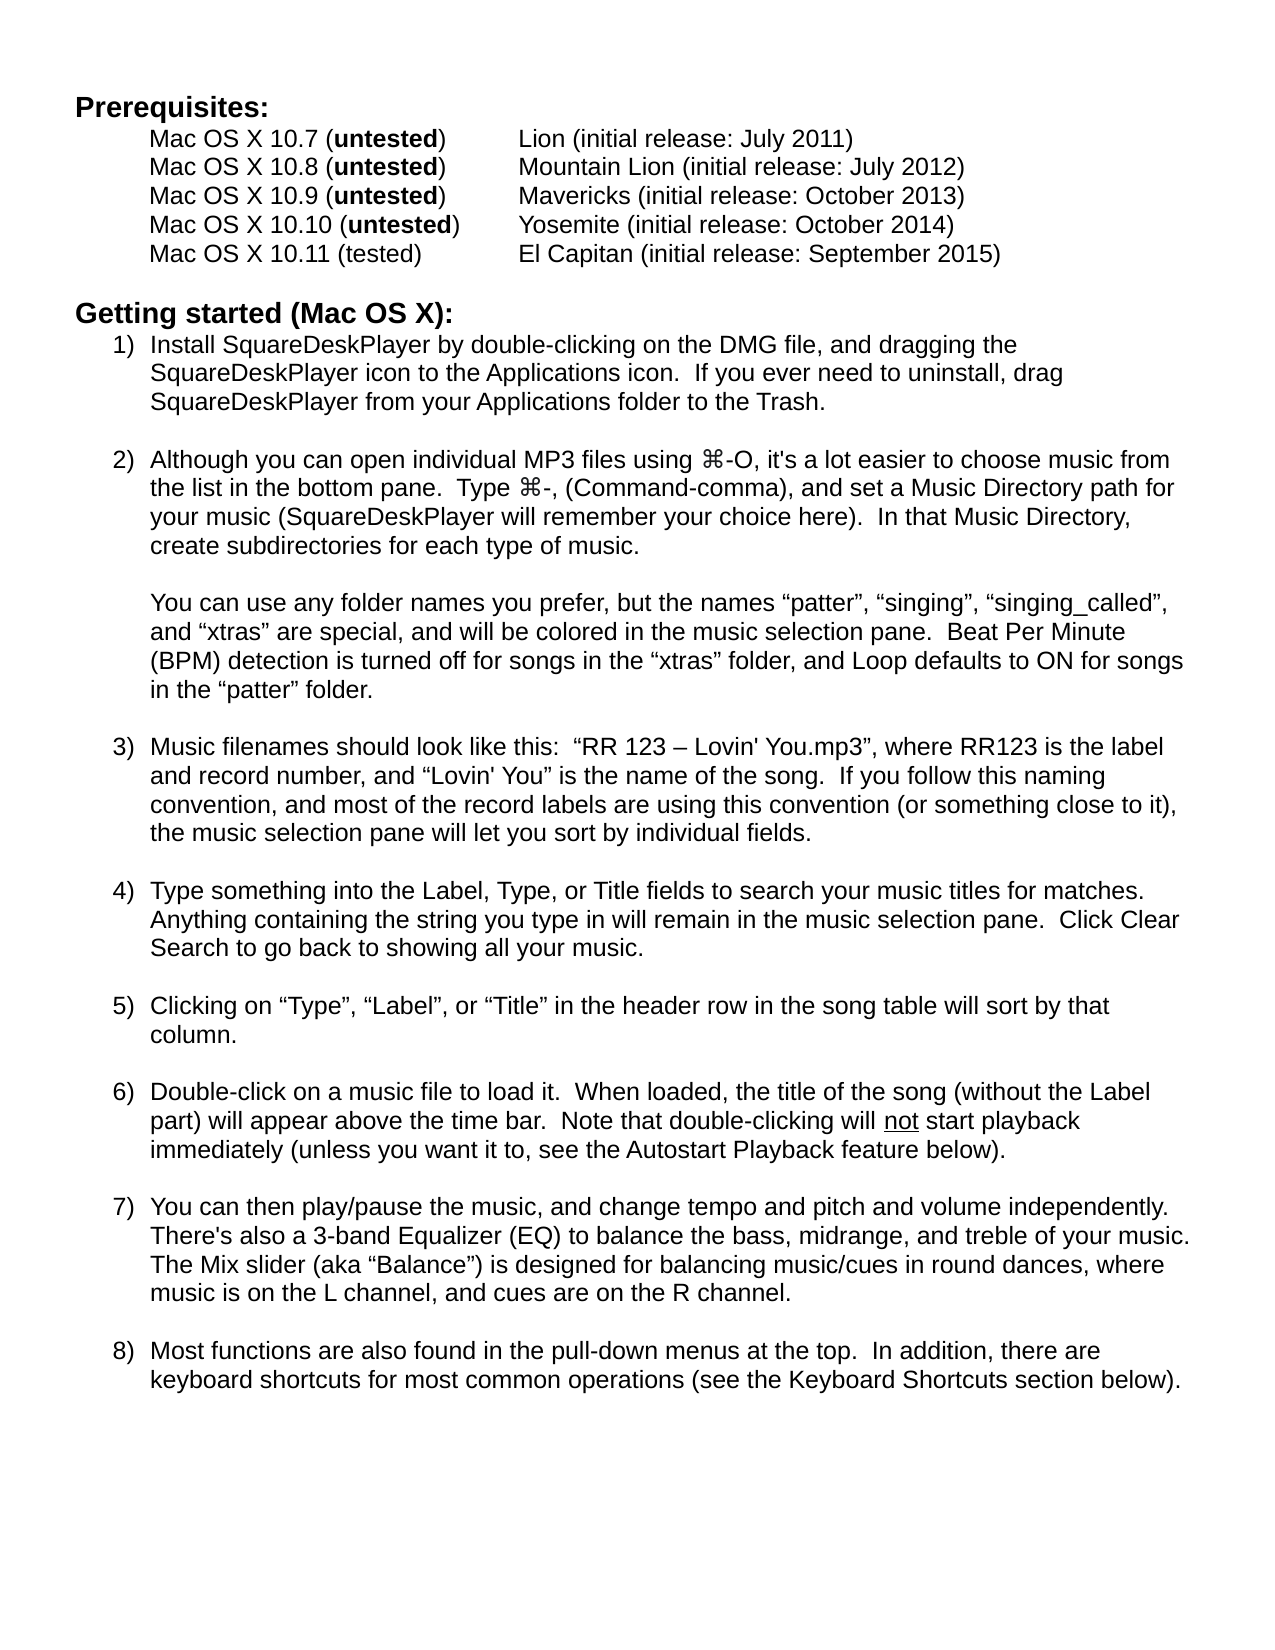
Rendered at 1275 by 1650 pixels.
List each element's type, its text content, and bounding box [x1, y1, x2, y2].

text Mac OS X 10.7 (untested) Lion (initial release: July 2011) [75, 123, 1200, 152]
text Mac OS X 10.10 (untested) Yosemite (initial release: October 2014) [75, 210, 1200, 238]
text Mac OS X 10.9 (untested) Mavericks (initial release: October 2013) [75, 181, 1200, 210]
list Clicking on “Type”, “Label”, or “Title” in the header row in the song table will sort by that column. [112, 991, 1200, 1077]
list Type something into the Label, Type, or Title fields to search your music titles for matches. Anything containing the string you type in will remain in the music selection pane. Click Clear Search to go back to showing all your music. [112, 876, 1200, 991]
list Double-click on a music file to load it. When loaded, the title of the song (without the Label part) will appear above the time bar. Note that double-clicking will not start playback immediately (unless you want it to, see the Autostart Playback feature below). [112, 1077, 1200, 1192]
list Install SquareDeskPlayer by double-clicking on the DMG file, and dragging the SquareDeskPlayer icon to the Applications icon. If you ever need to uninstall, drag SquareDeskPlayer from your Applications folder to the Trash. [112, 329, 1200, 444]
text Prerequisites: [75, 90, 1200, 123]
list Music filenames should look like this: “RR 123 – Lovin' You.mp3”, where RR123 is the label and record number, and “Lovin' You” is the name of the song. If you follow this naming convention, and most of the record labels are using this convention (or something close to it), the music selection pane will let you sort by individual fields. [112, 732, 1200, 876]
list Although you can open individual MP3 files using ⌘-O, it's a lot easier to choose music from the list in the bottom pane. Type ⌘-, (Command-comma), and set a Music Directory path for your music (SquareDeskPlayer will remember your choice here). In that Music Directory, create subdirectories for each type of music. You can use any folder names you prefer, but the names “patter”, “singing”, “singing_called”, and “xtras” are special, and will be colored in the music selection pane. Beat Per Minute (BPM) detection is turned off for songs in the “xtras” folder, and Loop defaults to ON for songs in the “patter” folder. [112, 444, 1200, 732]
text Mac OS X 10.8 (untested) Mountain Lion (initial release: July 2012) [75, 152, 1200, 181]
text Getting started (Mac OS X): [75, 296, 1200, 329]
list You can then play/pause the music, and change tempo and pitch and volume independently. There's also a 3-band Equalizer (EQ) to balance the bass, midrange, and treble of your music. The Mix slider (aka “Balance”) is designed for balancing music/cues in round dances, where music is on the L channel, and cues are on the R channel. [112, 1192, 1200, 1336]
list Most functions are also found in the pull-down menus at the top. In addition, there are keyboard shortcuts for most common operations (see the Keyboard Shortcuts section below). [112, 1336, 1200, 1393]
text Mac OS X 10.11 (tested) El Capitan (initial release: September 2015) [75, 238, 1200, 267]
